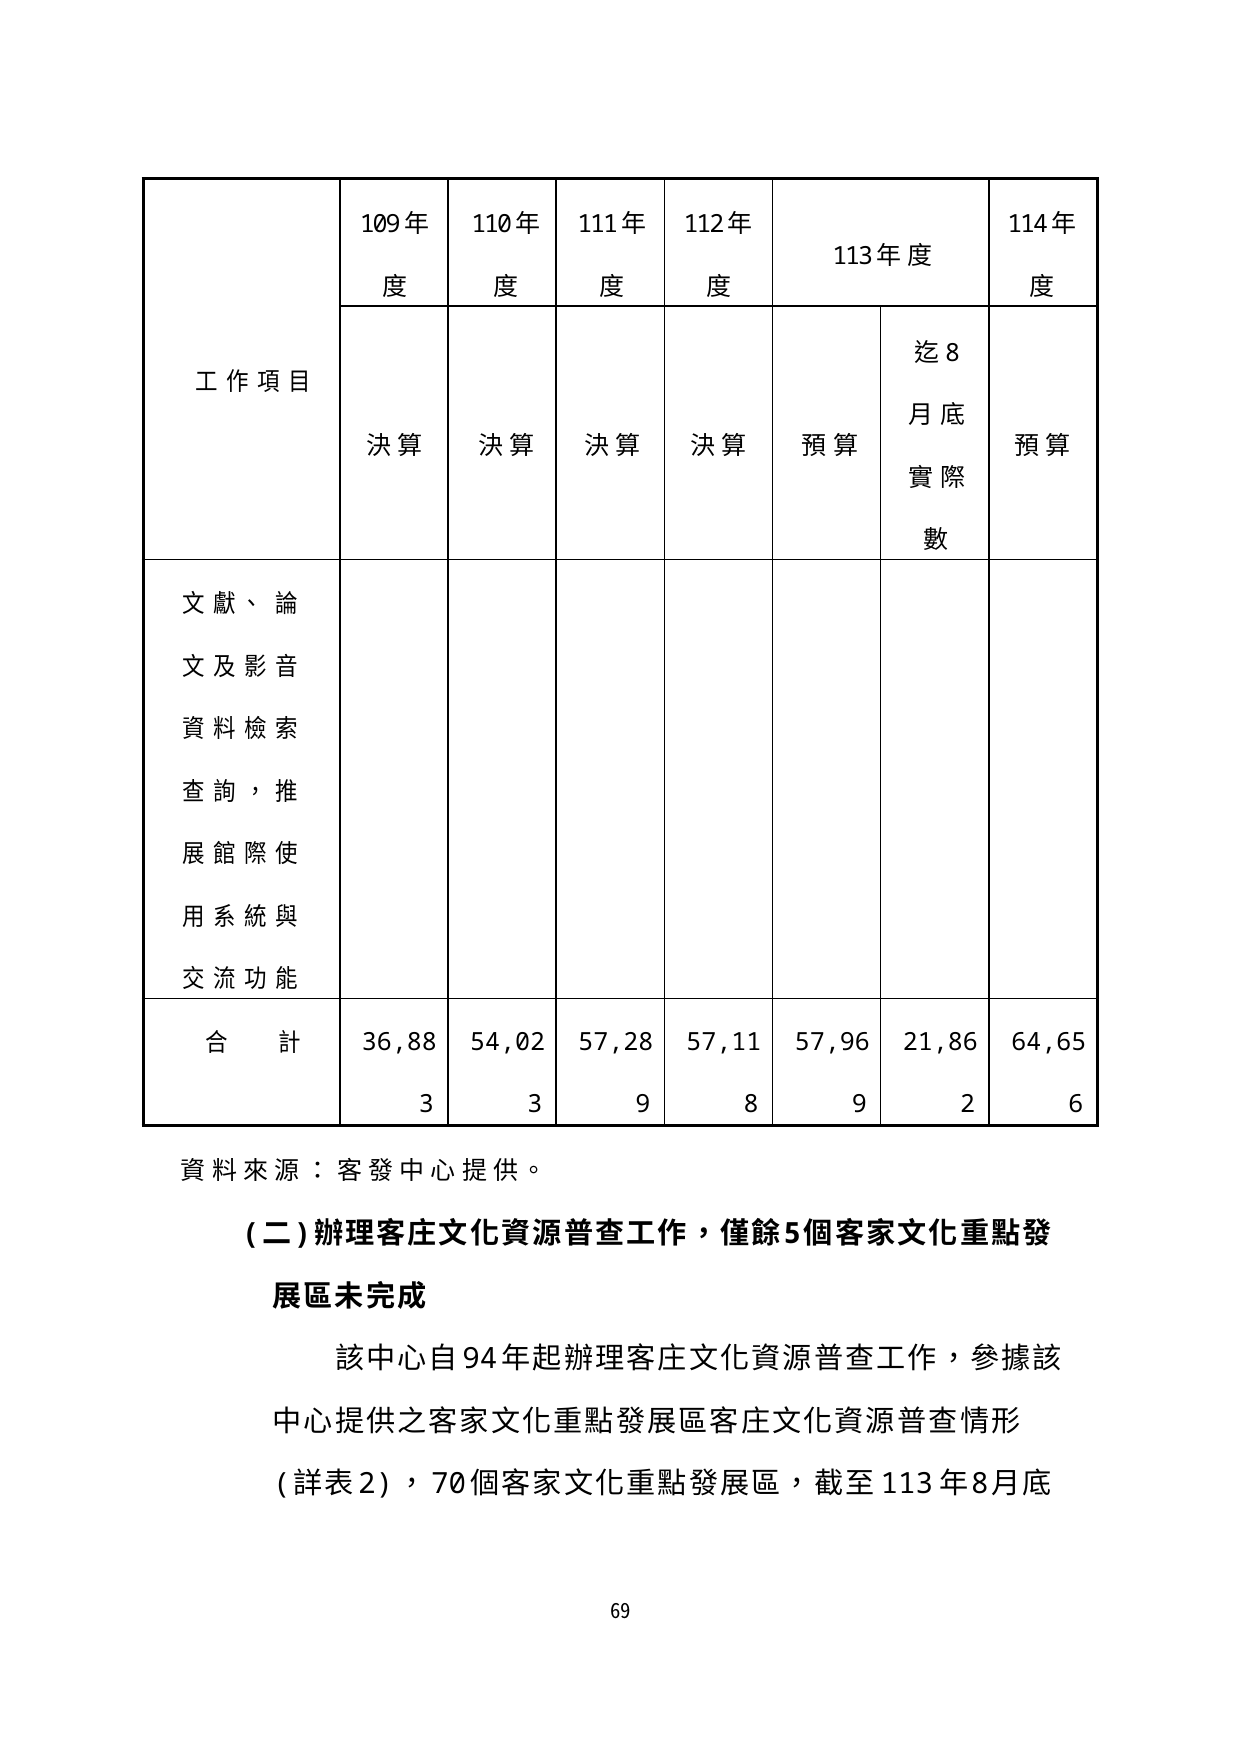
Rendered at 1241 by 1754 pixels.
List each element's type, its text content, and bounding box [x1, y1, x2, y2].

table_cell 合 計 [145, 999, 339, 1124]
table_cell 決算 [557, 307, 664, 558]
table_cell 決算 [449, 307, 555, 558]
table_cell [557, 560, 664, 997]
table_cell 預算 [990, 307, 1096, 558]
table_cell 迄8月底實際數 [881, 307, 988, 558]
table_cell 57,969 [773, 999, 880, 1124]
table_cell [990, 560, 1096, 997]
table_cell 57,118 [665, 999, 772, 1124]
table_header 110年度 [449, 180, 555, 305]
table_cell 64,656 [990, 999, 1096, 1124]
table_cell [341, 560, 447, 997]
table_header 111年度 [557, 180, 664, 305]
table_header 112年度 [665, 180, 772, 305]
table_cell [665, 560, 772, 997]
table_header 113年度 [773, 180, 988, 305]
table_cell 決算 [665, 307, 772, 558]
text (二)辦理客庄文化資源普查工作，僅餘5個客家文化重點發展區未完成 [236, 1190, 1063, 1315]
table_cell 文獻、論文及影音資料檢索查詢，推展館際使用系統與交流功能 [145, 560, 339, 997]
table_cell 54,023 [449, 999, 555, 1124]
text 資料來源：客發中心提供。 [148, 1127, 1063, 1190]
table_cell 決算 [341, 307, 447, 558]
table_cell [773, 560, 880, 997]
table_cell [881, 560, 988, 997]
table_cell 57,289 [557, 999, 664, 1124]
text 該中心自94年起辦理客庄文化資源普查工作，參據該中心提供之客家文化重點發展區客庄文化資源普查情形(詳表2)，70個客家文化重點發展區，截至113年8月底 [266, 1315, 1063, 1502]
table_cell 36,883 [341, 999, 447, 1124]
table_header 109年度 [341, 180, 447, 305]
table_cell 預算 [773, 307, 880, 558]
table_header 114年度 [990, 180, 1096, 305]
table_cell [449, 560, 555, 997]
table_header 工作項目 [145, 180, 339, 558]
table_cell 21,862 [881, 999, 988, 1124]
